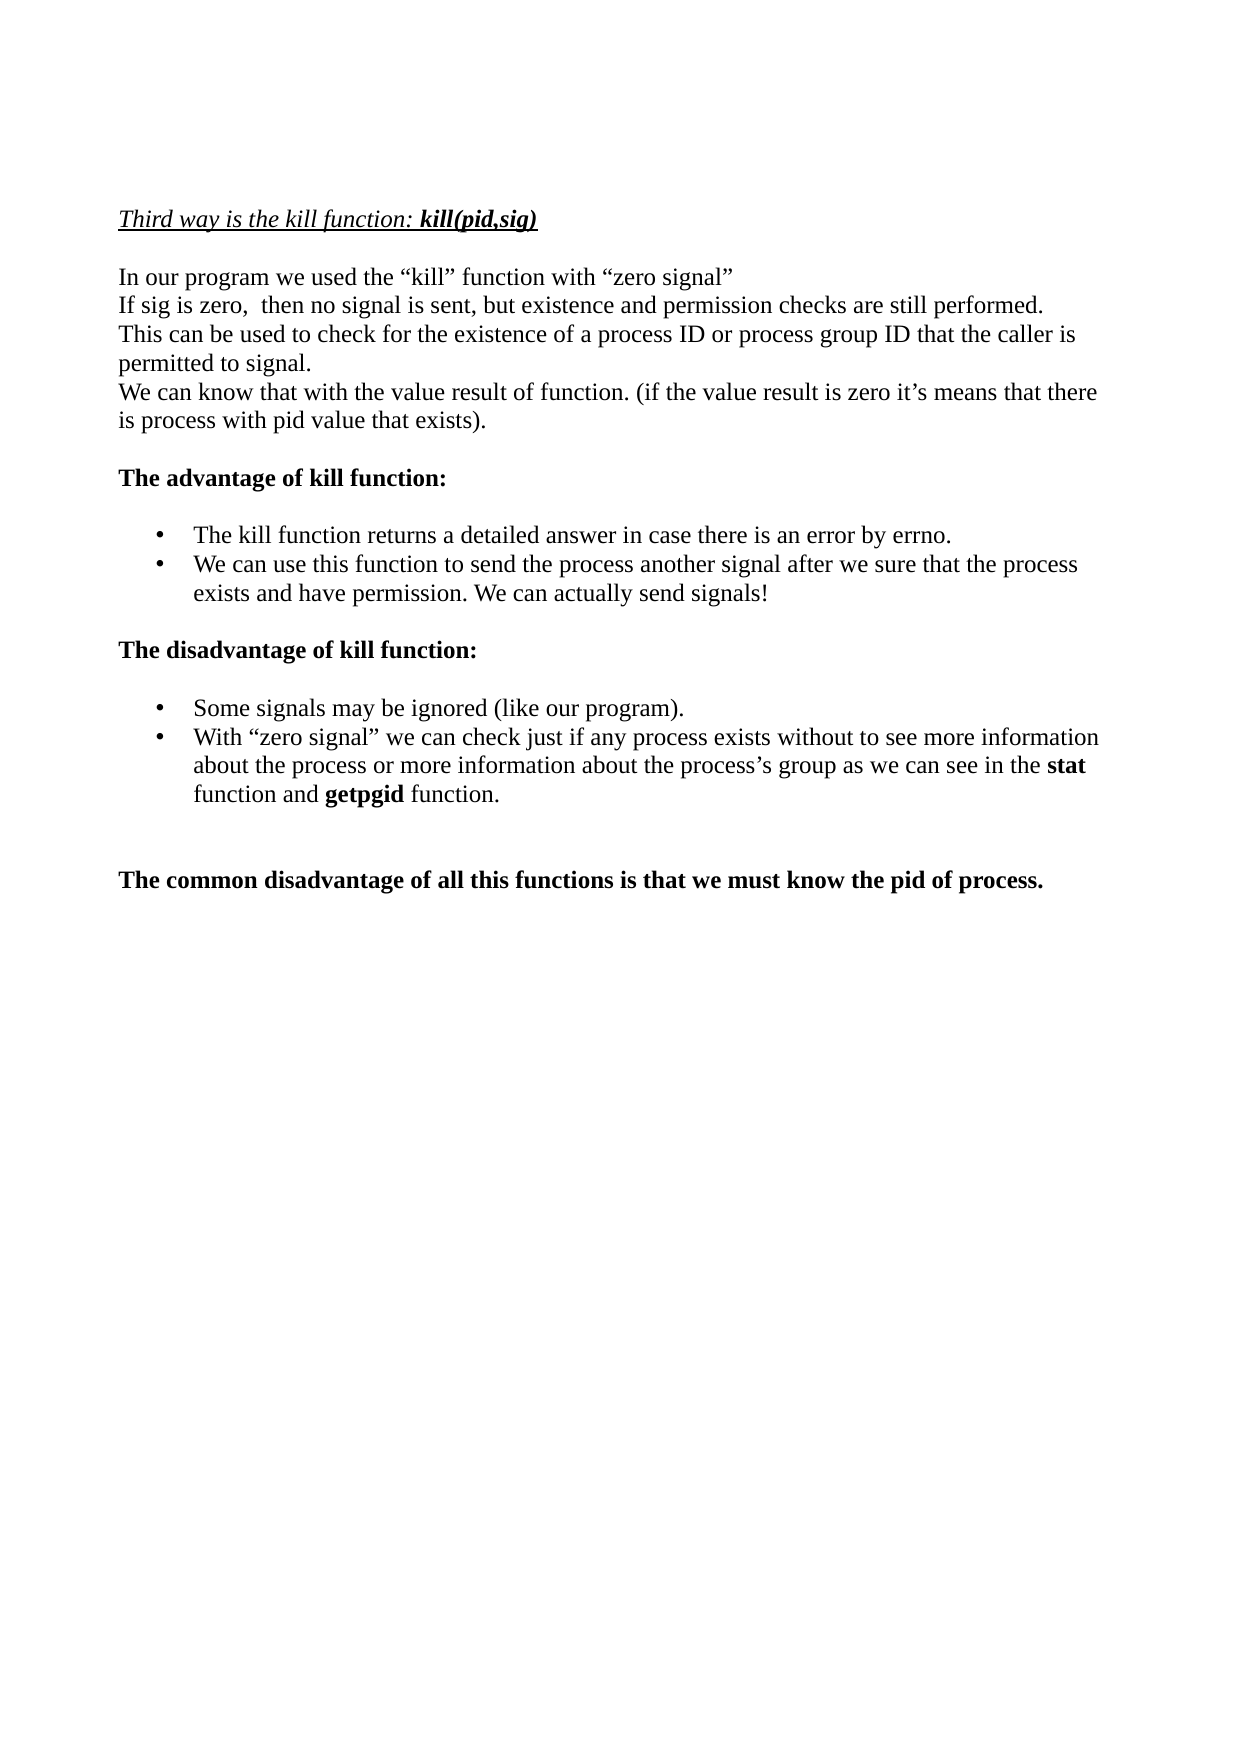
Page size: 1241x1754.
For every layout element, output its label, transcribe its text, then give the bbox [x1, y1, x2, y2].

text The advantage of kill function: [118, 463, 1122, 492]
text This can be used to check for the existence of a process ID or process group ID that the caller is permitted to signal. We can know that with the value result of function. (if the value result is zero it’s means that there [118, 319, 1122, 406]
text The common disadvantage of all this functions is that we must know the pid of process. [118, 866, 1122, 894]
list Some signals may be ignored (like our program). [156, 693, 1122, 722]
text If sig is zero, then no signal is sent, but existence and permission checks are still performed. [118, 291, 1122, 319]
list The kill function returns a detailed answer in case there is an error by errno. [156, 521, 1122, 549]
text In our program we used the “kill” function with “zero signal” [118, 262, 1122, 291]
list We can use this function to send the process another signal after we sure that the process exists and have permission. We can actually send signals! [156, 549, 1122, 607]
text The disadvantage of kill function: [118, 636, 1122, 664]
text Third way is the kill function: kill(pid,sig) [118, 204, 1122, 233]
list With “zero signal” we can check just if any process exists without to see more information about the process or more information about the process’s group as we can see in the stat function and getpgid function. [156, 722, 1122, 808]
text is process with pid value that exists). [118, 406, 1122, 434]
